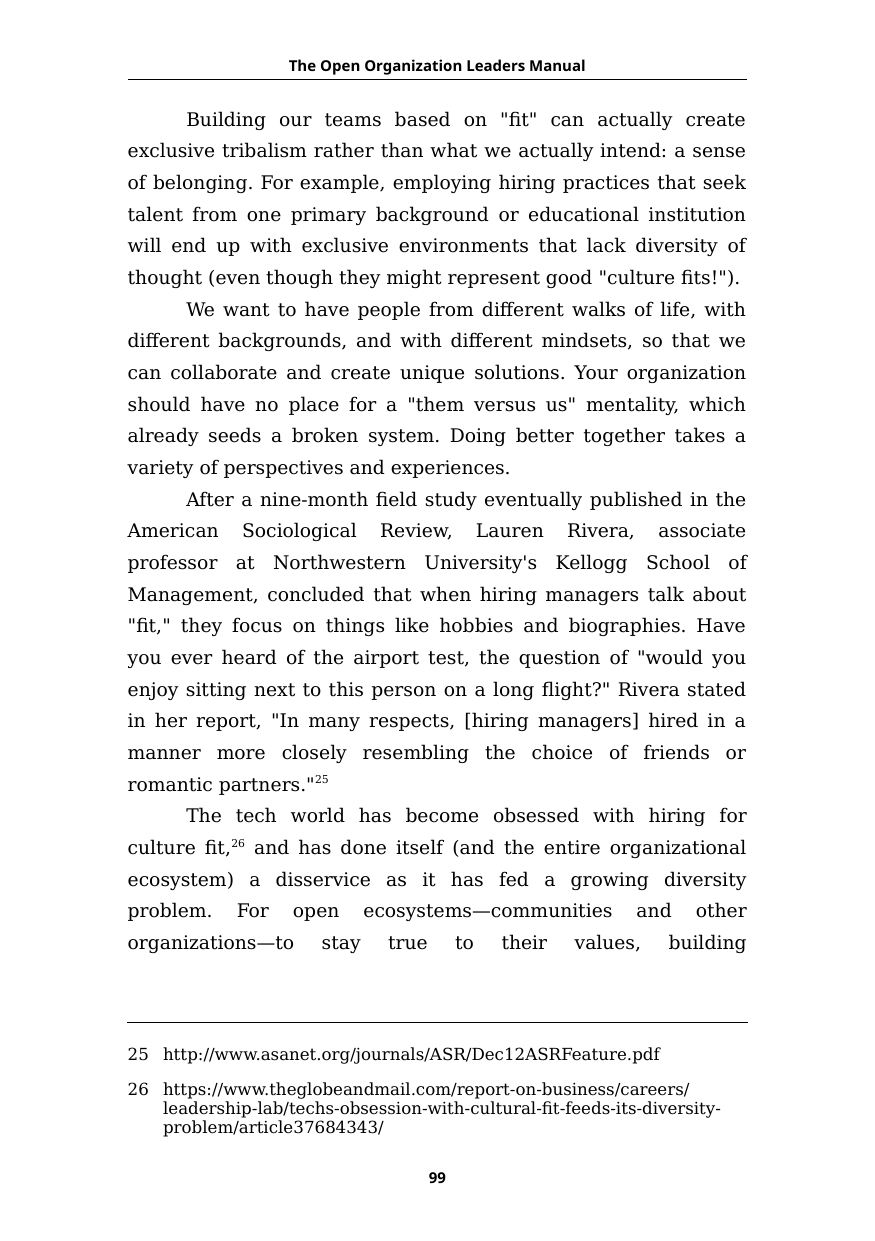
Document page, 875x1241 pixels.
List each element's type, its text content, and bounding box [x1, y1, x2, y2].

text https://www.theglobeandmail.com/report-on-business/careers/leadership-lab/techs-obsession-with-cultural-fit-feeds-its-diversity-problem/article37684343/ [127, 1079, 747, 1138]
text After a nine-month field study eventually published in the American Sociological Review, Lauren Rivera, associate professor at Northwestern University's Kellogg School of Management, concluded that when hiring managers talk about "fit," they focus on things like hobbies and biographies. Have you ever heard of the airport test, the question of "would you enjoy sitting next to this person on a long flight?" Rivera stated in her report, "In many respects, [hiring managers] hired in a manner more closely resembling the choice of friends or romantic partners." [127, 489, 747, 796]
text Building our teams based on "fit" can actually create exclusive tribalism rather than what we actually intend: a sense of belonging. For example, employing hiring practices that seek talent from one primary background or educational institution will end up with exclusive environments that lack diversity of thought (even though they might represent good "culture fits!"). [127, 109, 747, 289]
text We want to have people from different walks of life, with different backgrounds, and with different mindsets, so that we can collaborate and create unique solutions. Your organization should have no place for a "them versus us" mentality, which already seeds a broken system. Doing better together takes a variety of perspectives and experiences. [127, 299, 747, 479]
text http://www.asanet.org/journals/ASR/Dec12ASRFeature.pdf [127, 1045, 747, 1064]
text The tech world has become obsessed with hiring for culture fit, and has done itself (and the entire organizational ecosystem) a disservice as it has fed a growing diversity problem. For open ecosystems—communities and other organizations—to stay true to their values, building [127, 805, 747, 954]
